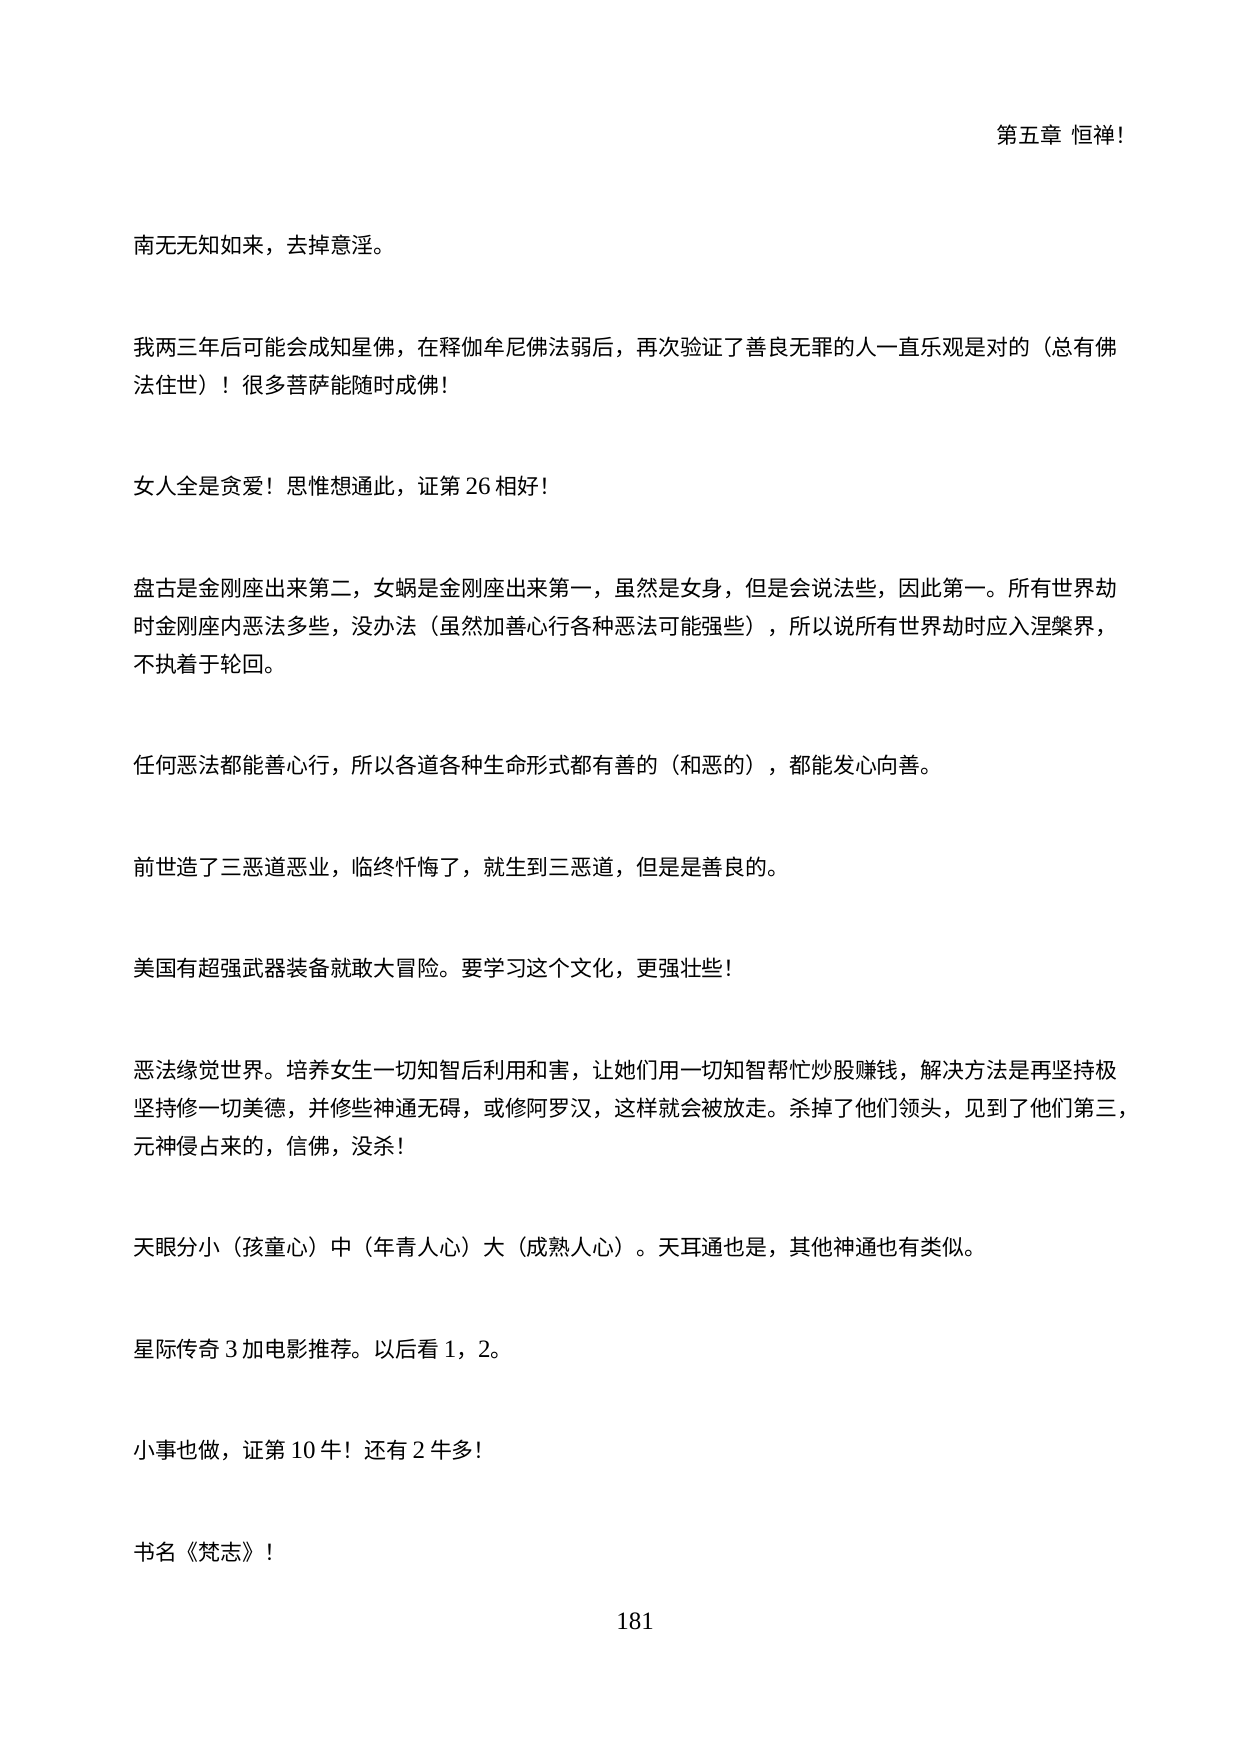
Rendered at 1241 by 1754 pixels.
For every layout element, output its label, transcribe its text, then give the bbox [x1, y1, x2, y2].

text 女人全是贪爱！思惟想通此，证第26相好！ [133, 469, 1137, 501]
text 星际传奇3加电影推荐。以后看1，2。 [133, 1332, 1137, 1364]
text 前世造了三恶道恶业，临终忏悔了，就生到三恶道，但是是善良的。 [133, 850, 1137, 882]
text 盘古是金刚座出来第二，女蜗是金刚座出来第一，虽然是女身，但是会说法些，因此第一。所有世界劫时金刚座内恶法多些，没办法（虽然加善心行各种恶法可能强些），所以说所有世界劫时应入涅槃界，不执着于轮回。 [133, 571, 1137, 678]
text 任何恶法都能善心行，所以各道各种生命形式都有善的（和恶的），都能发心向善。 [133, 748, 1137, 780]
text 美国有超强武器装备就敢大冒险。要学习这个文化，更强壮些！ [133, 951, 1137, 983]
text 南无无知如来，去掉意淫。 [133, 228, 1137, 260]
text 书名《梵志》！ [133, 1535, 1137, 1567]
text 我两三年后可能会成知星佛，在释伽牟尼佛法弱后，再次验证了善良无罪的人一直乐观是对的（总有佛法住世）！很多菩萨能随时成佛！ [133, 330, 1137, 399]
text 恶法缘觉世界。培养女生一切知智后利用和害，让她们用一切知智帮忙炒股赚钱，解决方法是再坚持极坚持修一切美德，并修些神通无碍，或修阿罗汉，这样就会被放走。杀掉了他们领头，见到了他们第三，元神侵占来的，信佛，没杀！ [133, 1053, 1137, 1161]
text 小事也做，证第10牛！还有2牛多！ [133, 1433, 1137, 1465]
text 天眼分小（孩童心）中（年青人心）大（成熟人心）。天耳通也是，其他神通也有类似。 [133, 1230, 1137, 1262]
